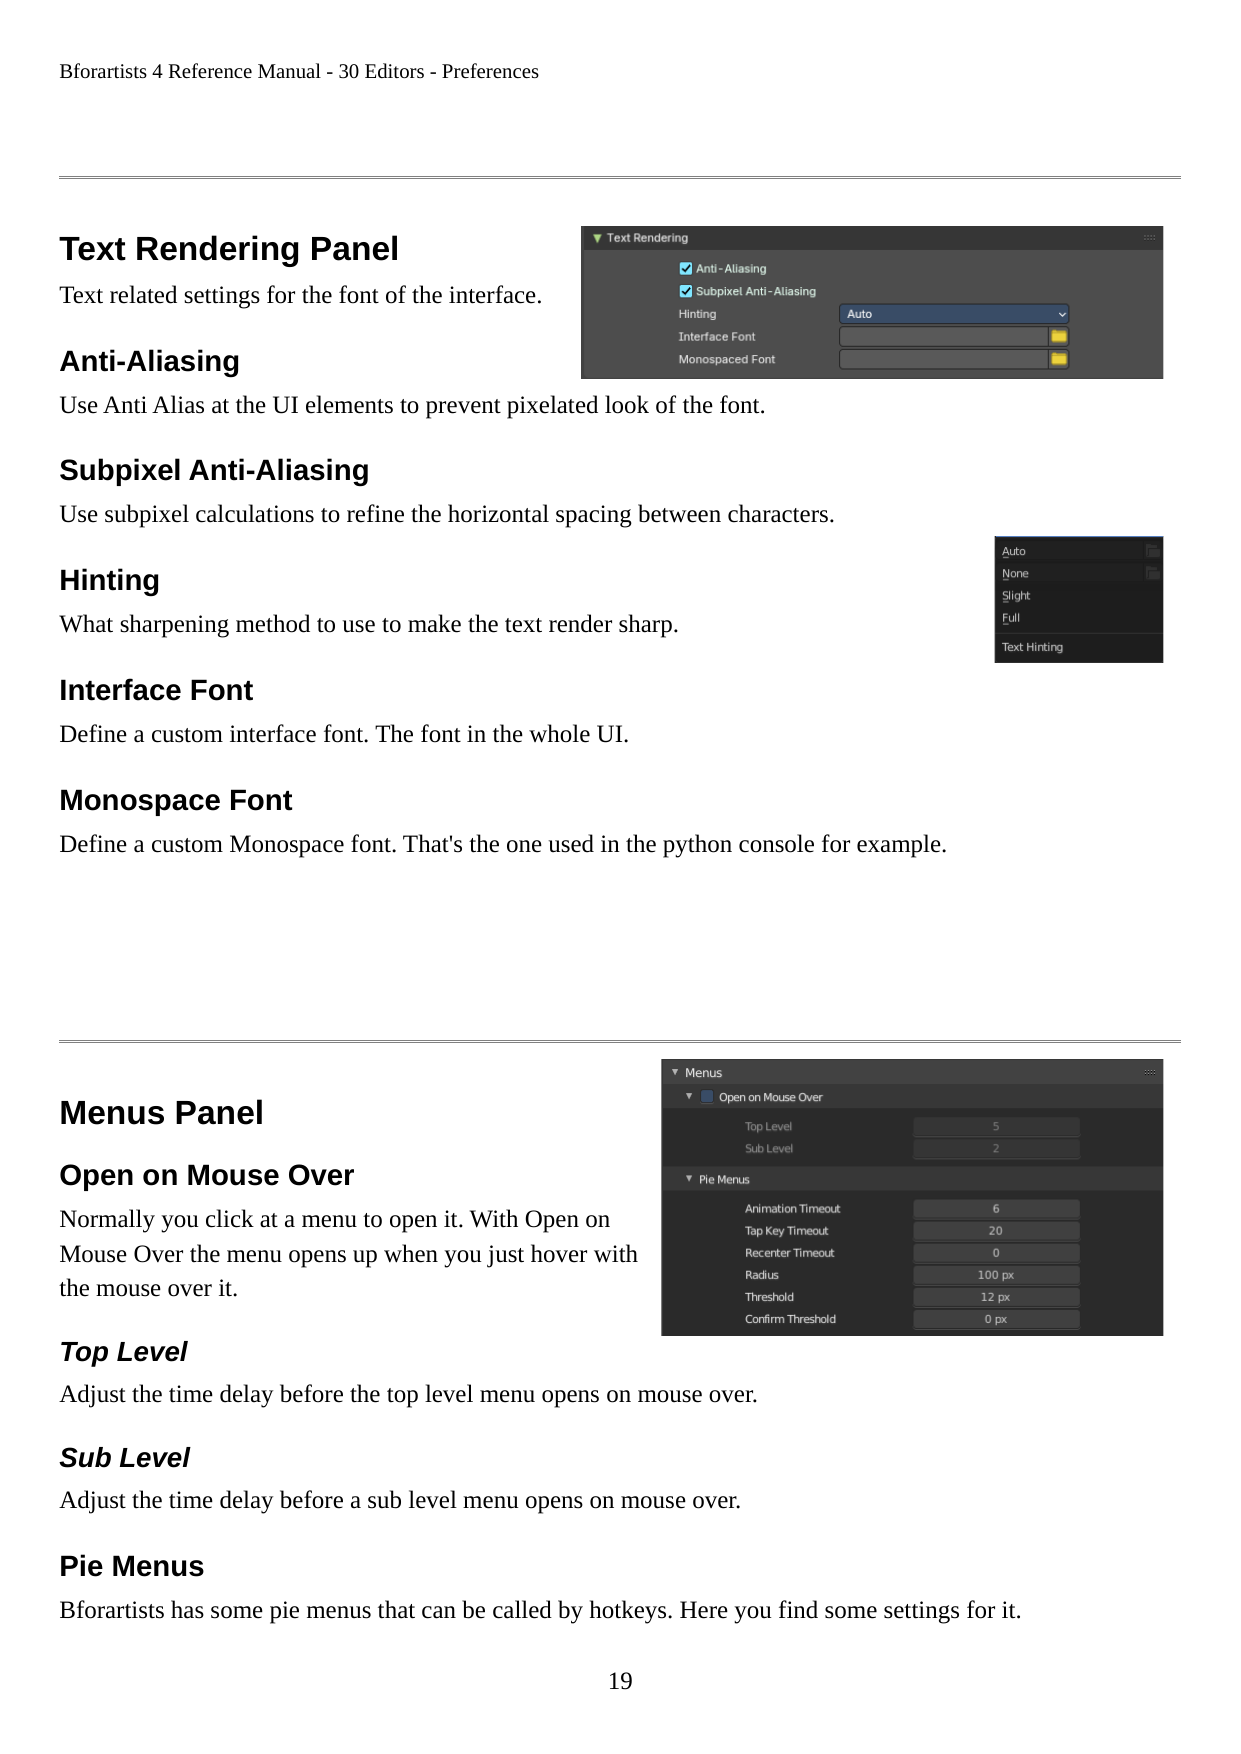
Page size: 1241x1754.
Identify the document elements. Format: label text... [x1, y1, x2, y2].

subtitle Pie Menus [59, 1549, 1181, 1583]
text Use Anti Alias at the UI elements to prevent pixelated look of the font. [59, 390, 1181, 418]
subtitle Menus Panel [59, 1092, 661, 1131]
picture [661, 1059, 1164, 1336]
subtitle Open on Mouse Over [59, 1158, 661, 1192]
text Adjust the time delay before the top level menu opens on mouse over. [59, 1379, 1181, 1408]
text Define a custom interface font. The font in the whole UI. [59, 719, 1181, 748]
subtitle Anti-Aliasing [59, 343, 581, 377]
text What sharpening method to use to make the text render sharp. [59, 609, 994, 638]
text Adjust the time delay before a sub level menu opens on mouse over. [59, 1485, 1181, 1514]
subtitle [1164, 229, 1181, 267]
subtitle [1164, 1158, 1181, 1192]
text Use subpixel calculations to refine the horizontal spacing between characters. [59, 499, 1181, 528]
subtitle [1164, 1092, 1181, 1131]
subtitle Hinting [59, 563, 994, 597]
text Text related settings for the font of the interface. [59, 280, 581, 308]
text Bforartists has some pie menus that can be called by hotkeys. Here you find some settings for it. [59, 1595, 1181, 1624]
text Define a custom Monospace font. That's the one used in the python console for example. [59, 829, 1181, 858]
picture [581, 226, 1164, 379]
text Normally you click at a menu to open it. With Open on Mouse Over the menu opens up when you just hover with the mouse over it. [59, 1204, 661, 1302]
subtitle Monospace Font [59, 783, 1181, 817]
subtitle Text Rendering Panel [59, 229, 581, 267]
subtitle [1164, 343, 1181, 377]
picture [994, 536, 1164, 663]
subtitle Sub Level [59, 1441, 1181, 1473]
subtitle Interface Font [59, 673, 1181, 707]
subtitle [1164, 563, 1181, 597]
subtitle Top Level [59, 1335, 1181, 1367]
subtitle Subpixel Anti-Aliasing [59, 453, 1181, 487]
